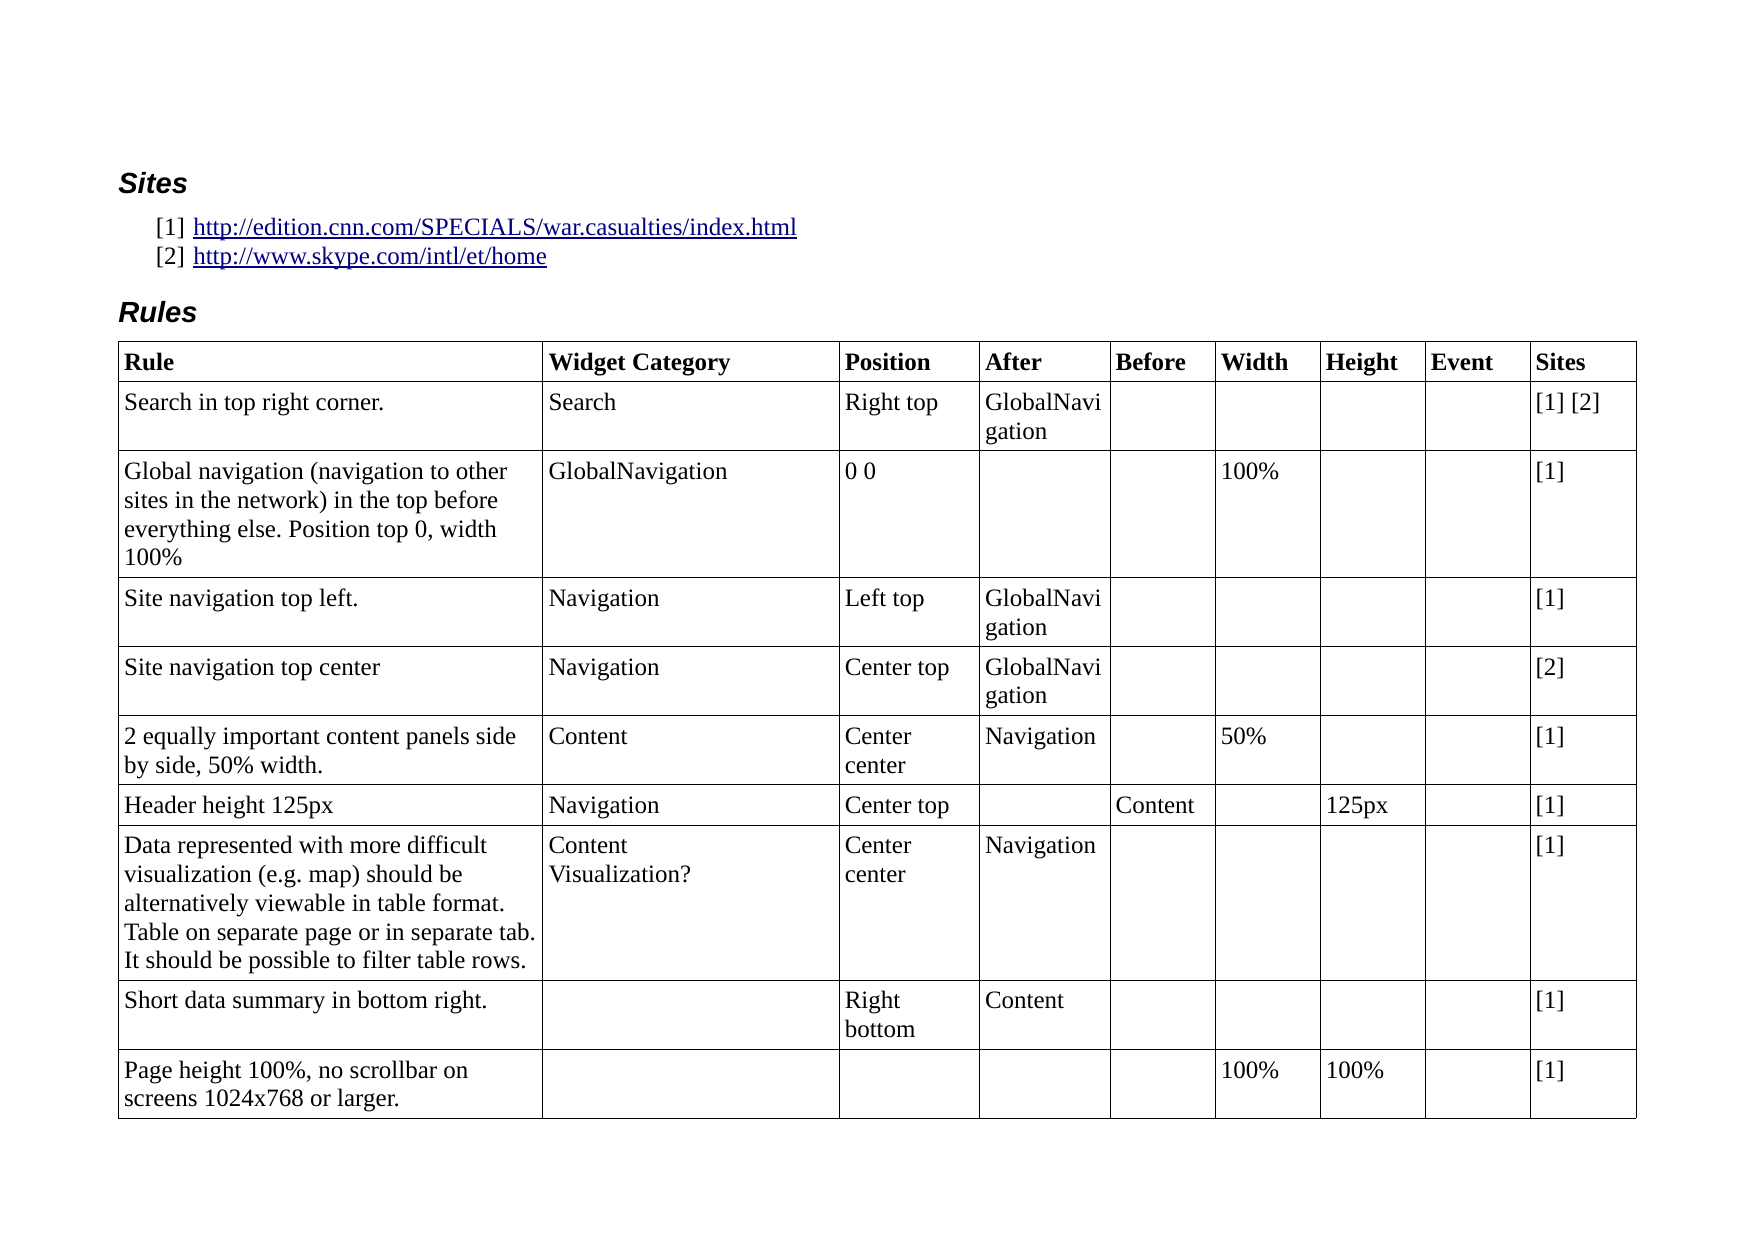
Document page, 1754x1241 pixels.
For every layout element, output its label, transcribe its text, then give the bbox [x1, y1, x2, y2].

table_cell Right bottom [840, 981, 979, 1049]
table_cell [980, 1050, 1110, 1118]
table_cell GlobalNavigation [980, 578, 1110, 646]
table_cell [1426, 382, 1530, 450]
table_cell Page height 100%, no scrollbar on screens 1024x768 or larger. [119, 1050, 542, 1118]
table_cell 100% [1321, 1050, 1425, 1118]
table_cell [1111, 578, 1215, 646]
table_cell [1321, 382, 1425, 450]
table_cell Center center [840, 826, 979, 980]
table_cell [1321, 716, 1425, 784]
table_cell [1321, 981, 1425, 1049]
table_cell Short data summary in bottom right. [119, 981, 542, 1049]
table_cell [840, 1050, 979, 1118]
subtitle Rules [118, 295, 1636, 328]
table_cell [1111, 647, 1215, 715]
table_cell 100% [1216, 451, 1320, 577]
table_cell [1111, 981, 1215, 1049]
table_cell Global navigation (navigation to other sites in the network) in the top before everything else. Position top 0, width 100% [119, 451, 542, 577]
table_cell Search [543, 382, 839, 450]
table_cell Center top [840, 785, 979, 824]
table_cell [1426, 716, 1530, 784]
table_cell Navigation [980, 716, 1110, 784]
table_cell [2] [1531, 647, 1636, 715]
table_cell 125px [1321, 785, 1425, 824]
table_cell [980, 785, 1110, 824]
table_header Sites [1531, 342, 1636, 381]
table_cell [1321, 826, 1425, 980]
list http://edition.cnn.com/SPECIALS/war.casualties/index.html [156, 212, 1636, 241]
table_cell Navigation [543, 578, 839, 646]
table_cell Data represented with more difficult visualization (e.g. map) should be alternatively viewable in table format. Table on separate page or in separate tab. It should be possible to filter table rows. [119, 826, 542, 980]
table_cell [1111, 382, 1215, 450]
table_cell [980, 451, 1110, 577]
subtitle Sites [118, 166, 1636, 200]
table_cell [543, 1050, 839, 1118]
table_cell [1426, 647, 1530, 715]
table_cell Header height 125px [119, 785, 542, 824]
table_cell [1321, 647, 1425, 715]
table_cell [1321, 451, 1425, 577]
table_cell [1216, 382, 1320, 450]
table_cell GlobalNavigation [980, 382, 1110, 450]
table_cell [1111, 716, 1215, 784]
table_cell Content [980, 981, 1110, 1049]
table_cell 0 0 [840, 451, 979, 577]
table_cell [1216, 981, 1320, 1049]
table_header Position [840, 342, 979, 381]
table_cell [1426, 578, 1530, 646]
table_header Widget Category [543, 342, 839, 381]
table_cell [1216, 578, 1320, 646]
table_cell [1321, 578, 1425, 646]
table_cell [1] [1531, 716, 1636, 784]
table_cell Navigation [543, 785, 839, 824]
table_cell [1426, 981, 1530, 1049]
table_cell [1] [1531, 451, 1636, 577]
table_cell [1426, 785, 1530, 824]
table_header After [980, 342, 1110, 381]
table_cell Content [1111, 785, 1215, 824]
table_cell Left top [840, 578, 979, 646]
table_cell Center top [840, 647, 979, 715]
table_cell 2 equally important content panels side by side, 50% width. [119, 716, 542, 784]
table_cell Site navigation top left. [119, 578, 542, 646]
table_cell [1216, 785, 1320, 824]
table_cell [1426, 1050, 1530, 1118]
table_cell GlobalNavigation [980, 647, 1110, 715]
table_cell Content [543, 716, 839, 784]
table_header Width [1216, 342, 1320, 381]
table_cell Center center [840, 716, 979, 784]
table_cell 50% [1216, 716, 1320, 784]
table_cell [1111, 826, 1215, 980]
table_cell Site navigation top center [119, 647, 542, 715]
table_cell [1111, 451, 1215, 577]
table_header Before [1111, 342, 1215, 381]
table_cell [1] [1531, 578, 1636, 646]
table_header Height [1321, 342, 1425, 381]
table_cell [1426, 451, 1530, 577]
table_cell GlobalNavigation [543, 451, 839, 577]
table_cell [543, 981, 839, 1049]
table_cell [1] [1531, 826, 1636, 980]
table_cell [1] [1531, 785, 1636, 824]
table_cell Navigation [543, 647, 839, 715]
table_cell [1426, 826, 1530, 980]
table_header Rule [119, 342, 542, 381]
table_cell [1216, 647, 1320, 715]
table_cell [1216, 826, 1320, 980]
table_cell Search in top right corner. [119, 382, 542, 450]
table_cell Right top [840, 382, 979, 450]
table_cell [1111, 1050, 1215, 1118]
table_cell Navigation [980, 826, 1110, 980]
table_cell 100% [1216, 1050, 1320, 1118]
table_cell [1] [1531, 1050, 1636, 1118]
table_cell Content Visualization? [543, 826, 839, 980]
table_cell [1] [2] [1531, 382, 1636, 450]
table_cell [1] [1531, 981, 1636, 1049]
table_header Event [1426, 342, 1530, 381]
list http://www.skype.com/intl/et/home [156, 241, 1636, 270]
